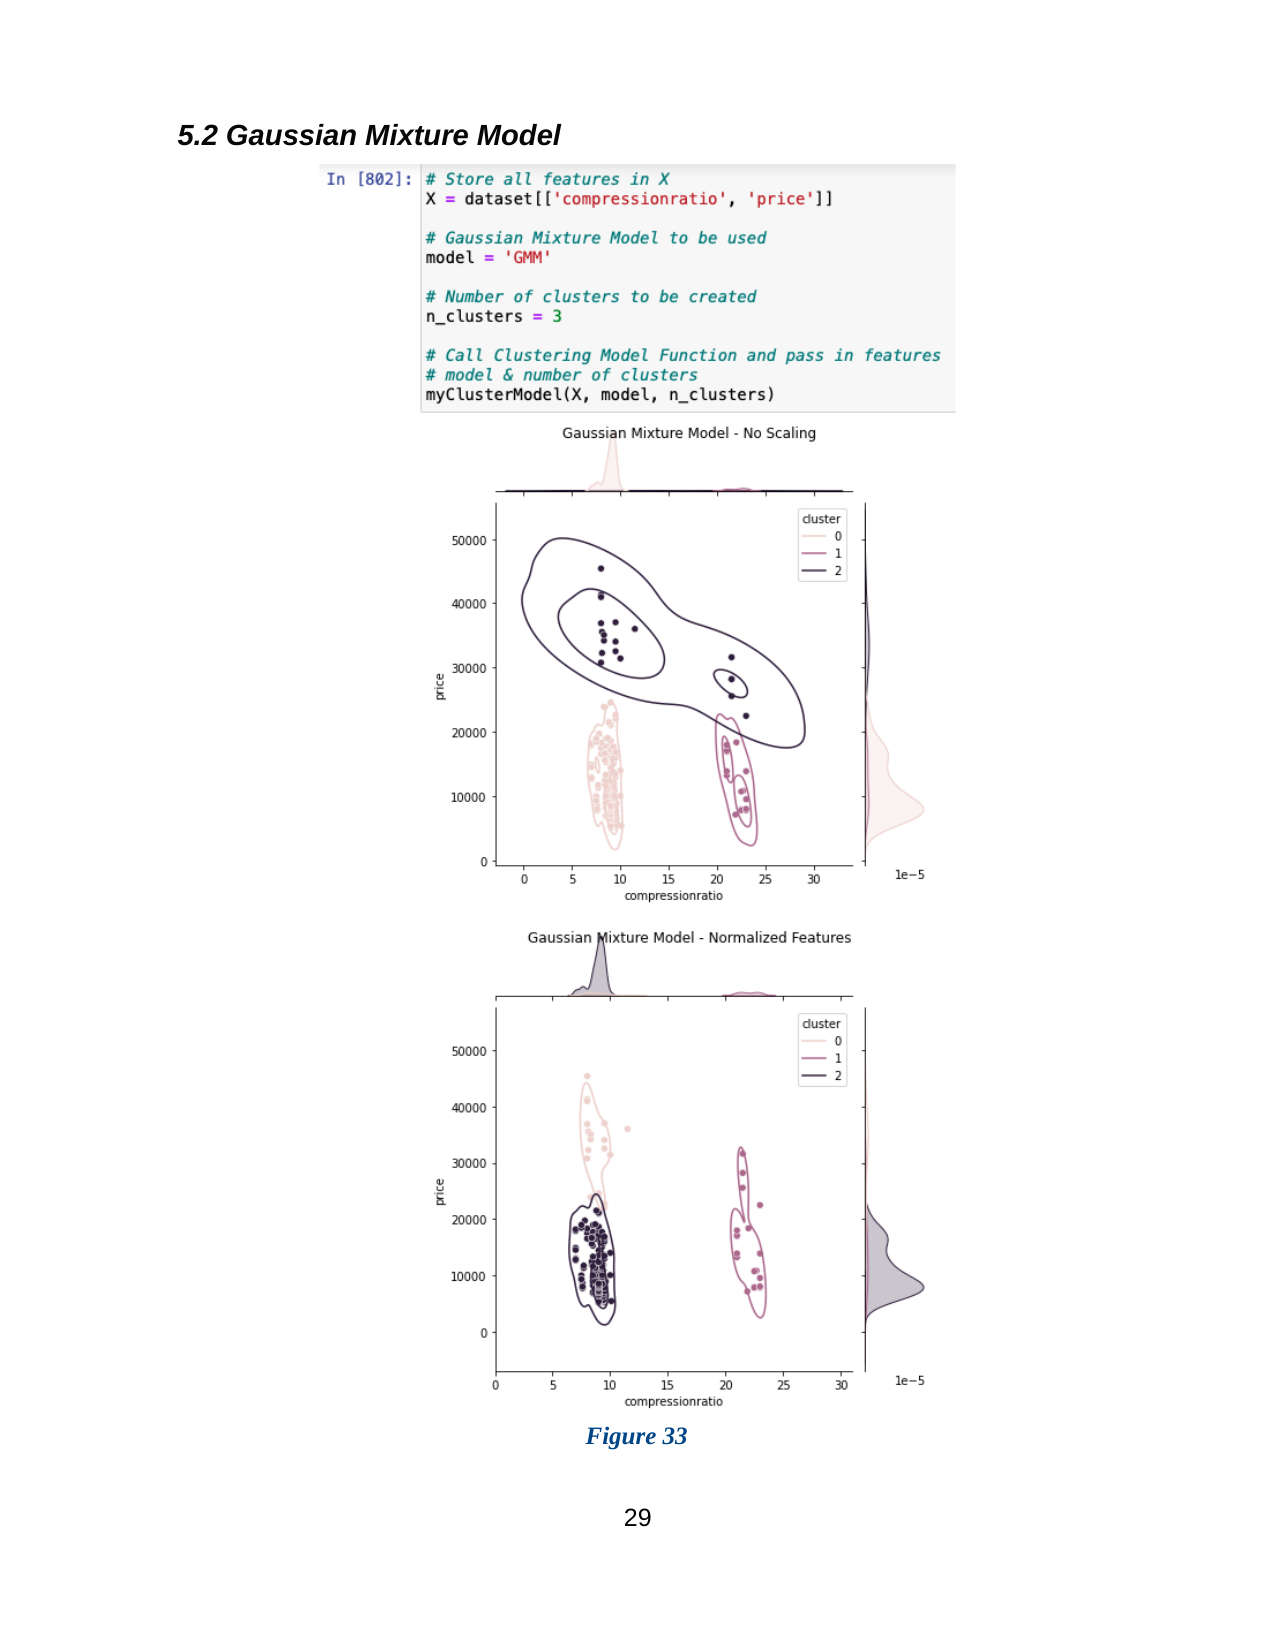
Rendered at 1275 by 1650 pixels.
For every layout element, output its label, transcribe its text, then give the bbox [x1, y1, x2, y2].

subtitle 5.2 Gaussian Mixture Model [177, 118, 1157, 152]
text Figure 33 [319, 1422, 955, 1450]
picture [319, 164, 956, 1422]
